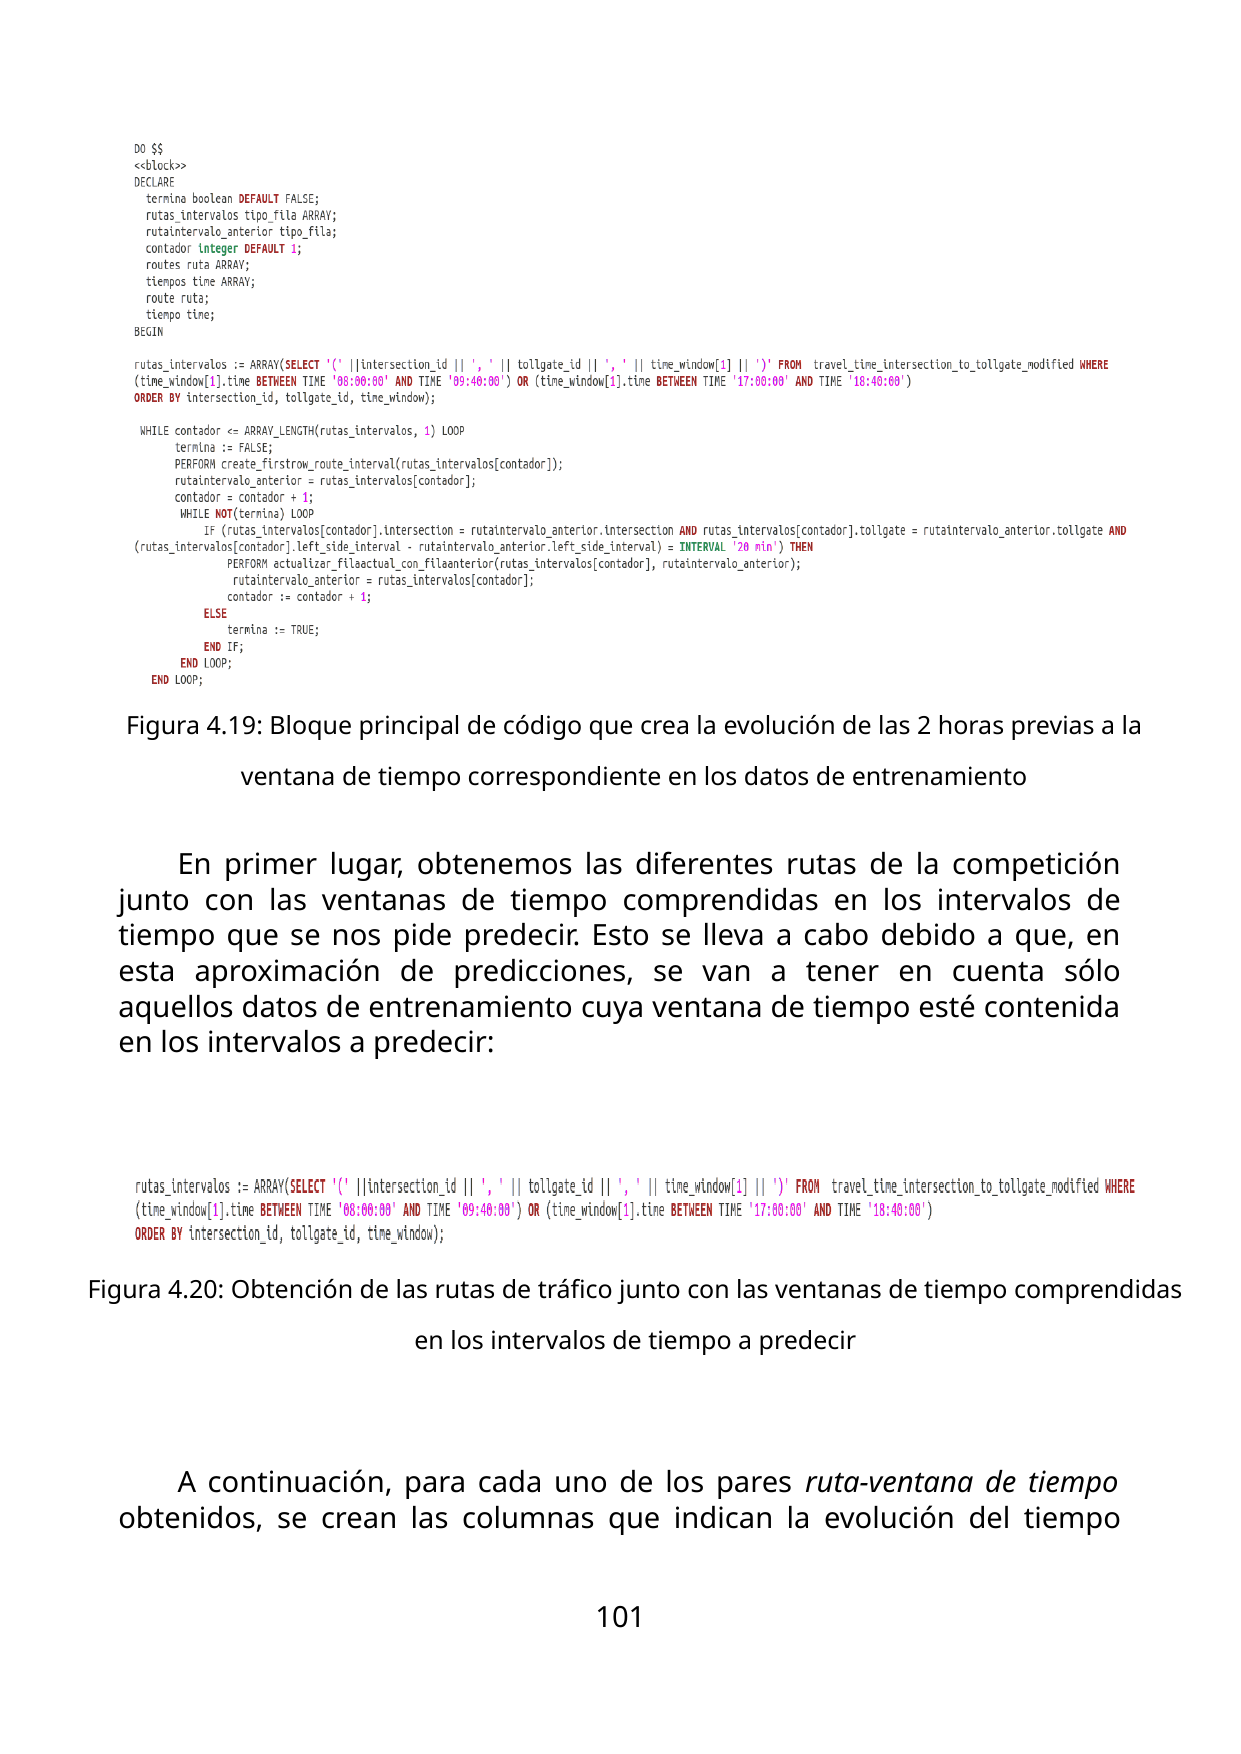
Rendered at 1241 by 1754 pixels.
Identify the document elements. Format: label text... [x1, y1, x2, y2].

text Figura 4.20: Obtención de las rutas de tráfico junto con las ventanas de tiempo comprendidas en los intervalos de tiempo a predecir [87, 1164, 1183, 1357]
picture [133, 1164, 1138, 1255]
text En primer lugar, obtenemos las diferentes rutas de la competición junto con las ventanas de tiempo comprendidas en los intervalos de tiempo que se nos pide predecir. Esto se lleva a cabo debido a que, en esta aproximación de predicciones, se van a tener en cuenta sólo aquellos datos de entrenamiento cuya ventana de tiempo esté contenida en los intervalos a predecir: [118, 843, 1122, 1061]
text Figura 4.19: Bloque principal de código que crea la evolución de las 2 horas previas a la ventana de tiempo correspondiente en los datos de entrenamiento [101, 691, 1168, 793]
picture [132, 140, 1137, 691]
text A continuación, para cada uno de los pares ruta-ventana de tiempo obtenidos, se crean las columnas que indican la evolución del tiempo [118, 1461, 1122, 1537]
